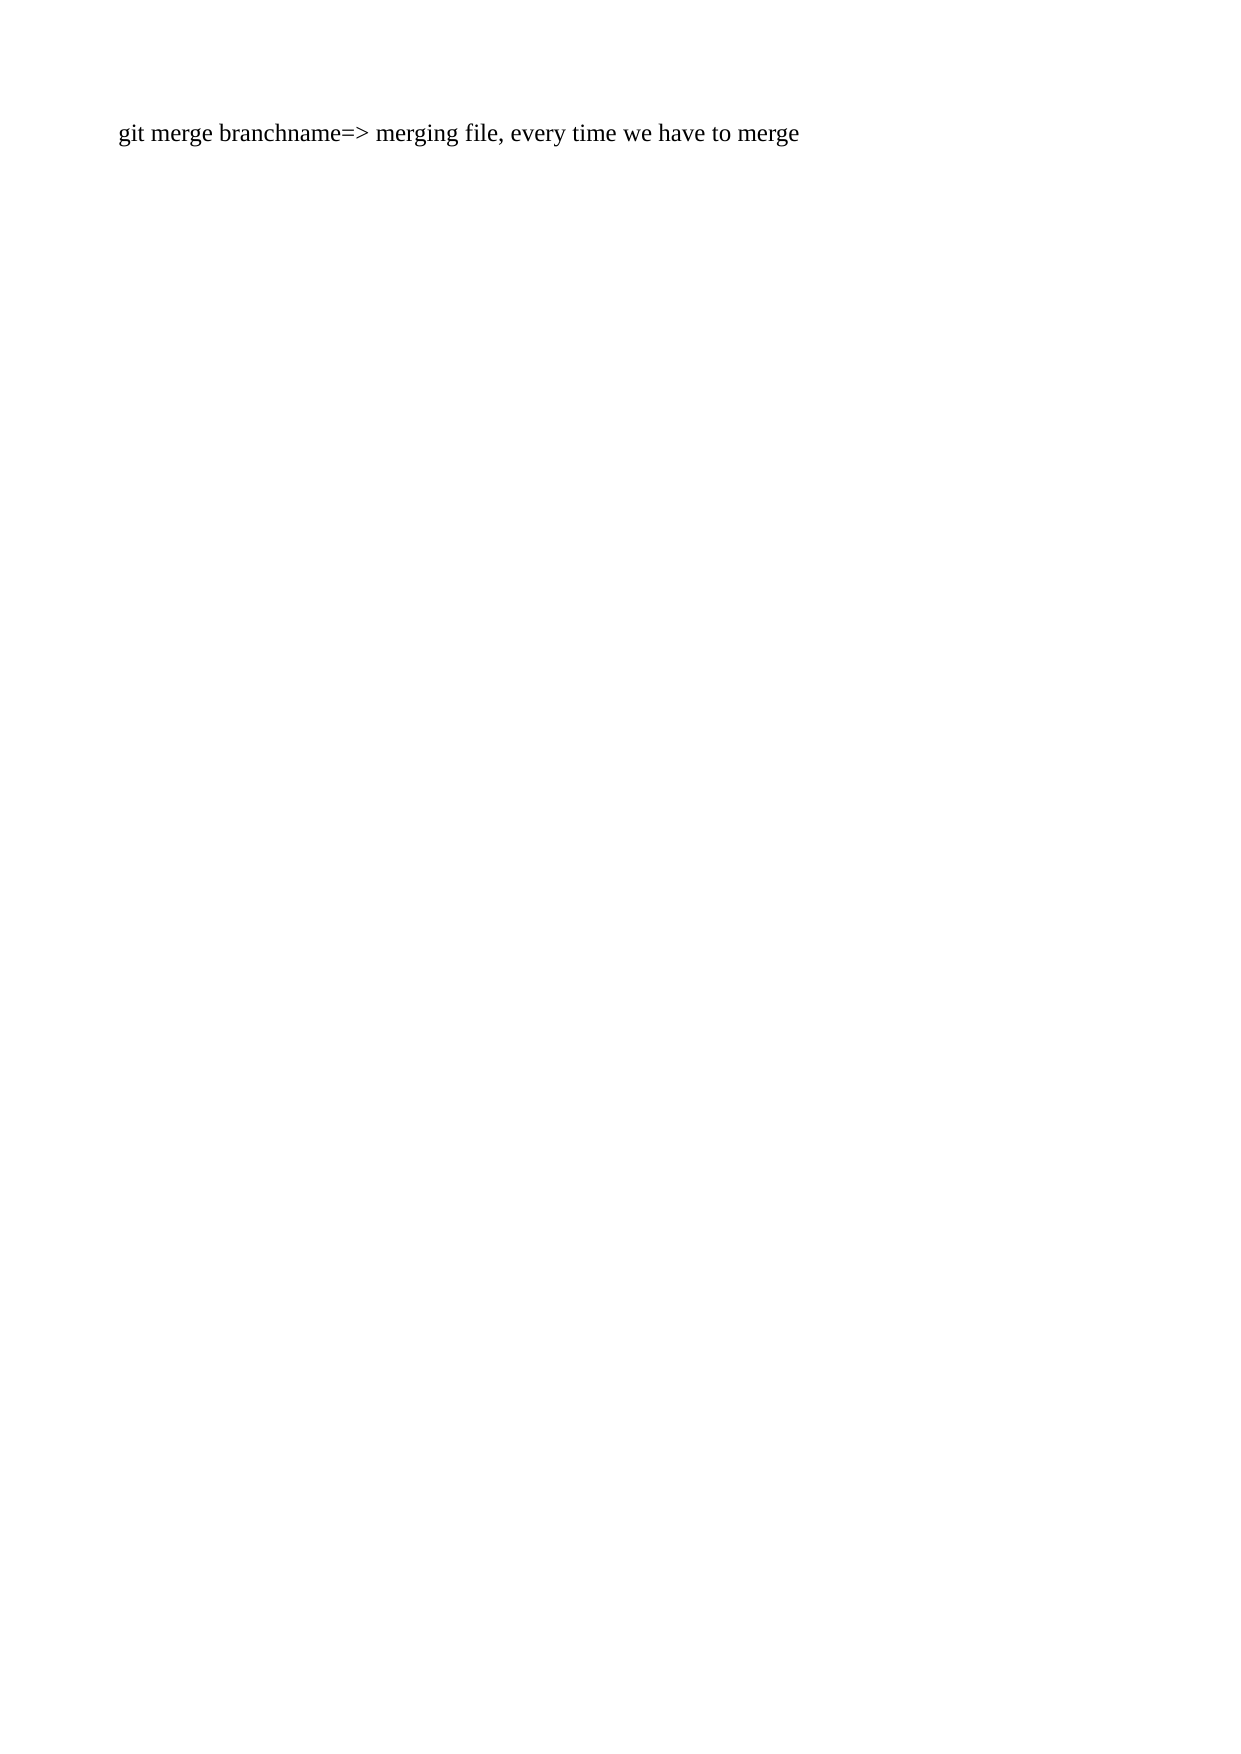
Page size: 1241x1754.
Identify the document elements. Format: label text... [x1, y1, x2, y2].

text git merge branchname=> merging file, every time we have to merge [118, 118, 1122, 147]
